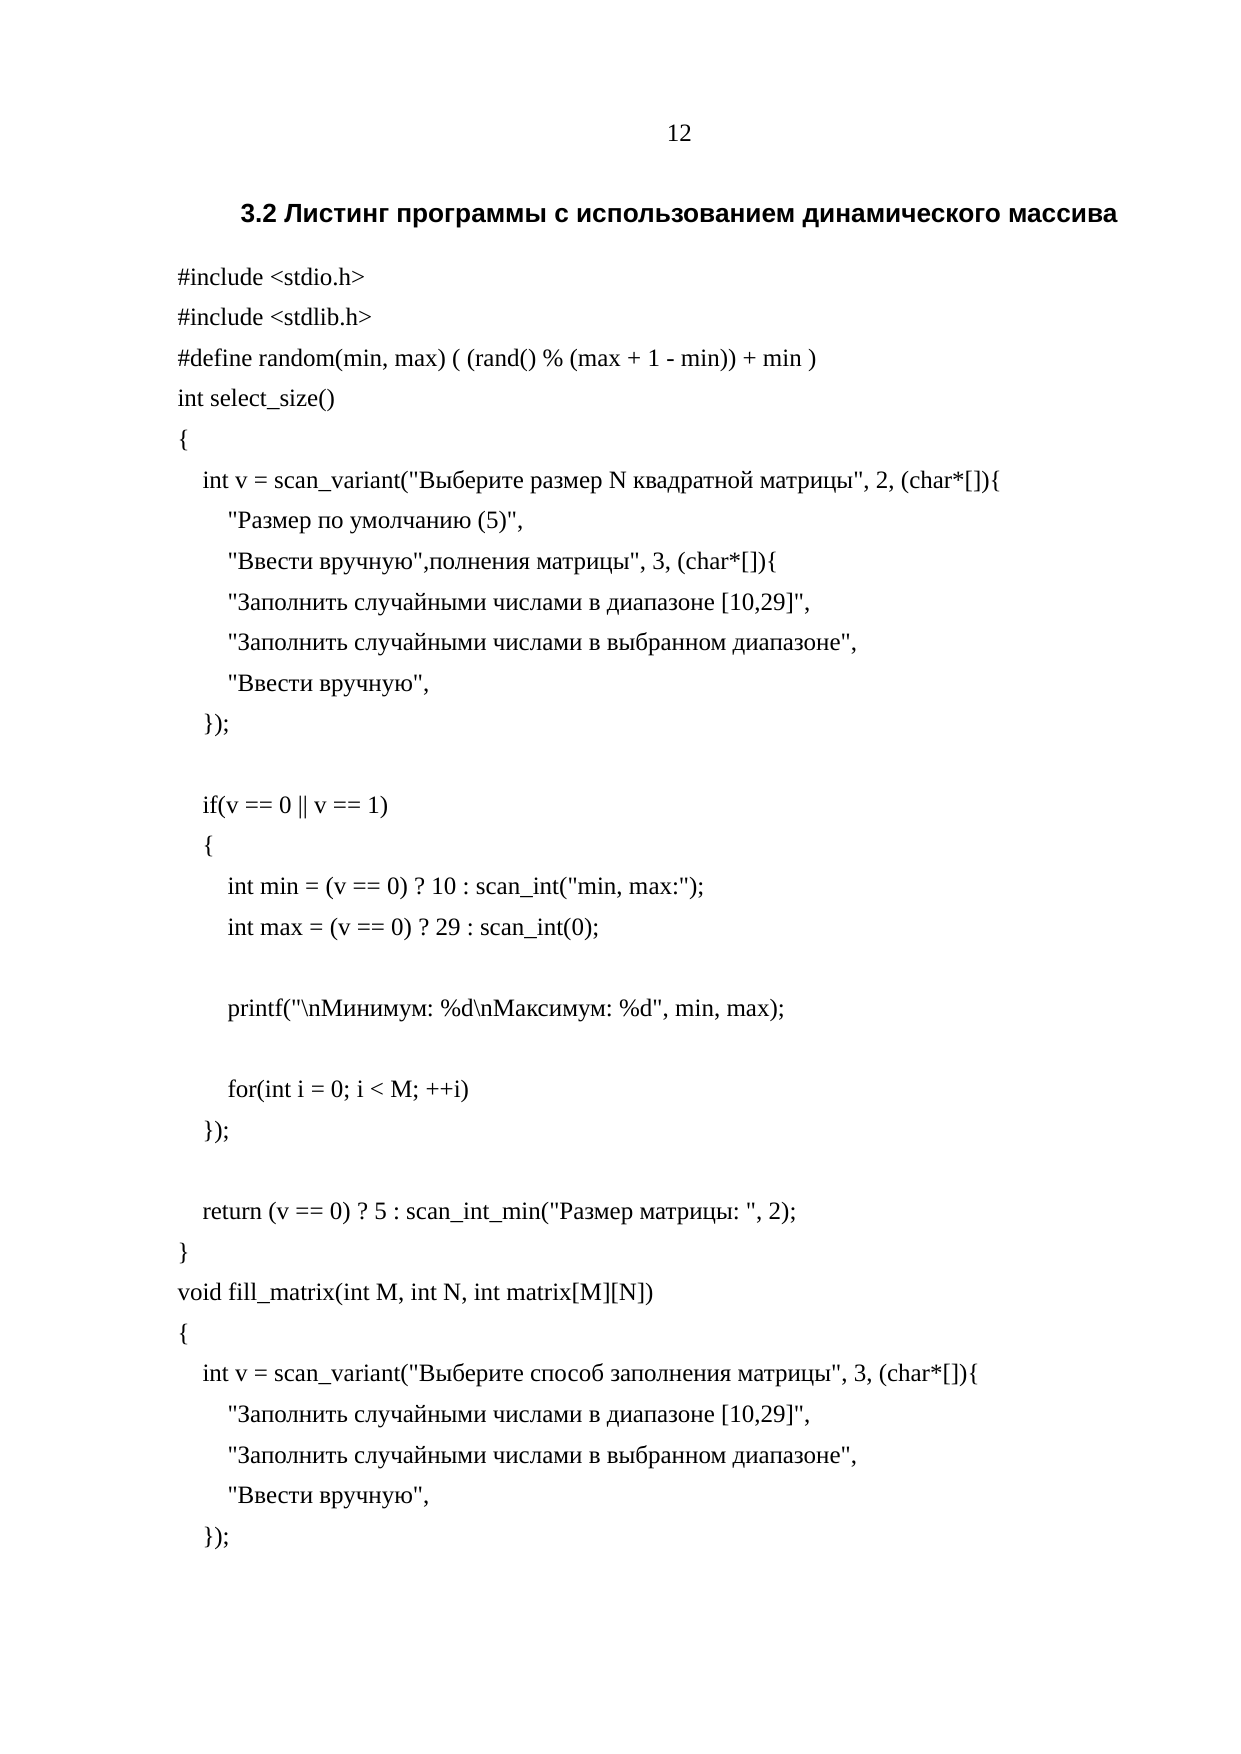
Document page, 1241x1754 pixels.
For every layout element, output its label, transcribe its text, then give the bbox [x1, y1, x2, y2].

text for(int i = 0; i < M; ++i) [177, 1074, 1181, 1103]
text int select_size() [177, 383, 1181, 412]
text "Размер по умолчанию (5)", [177, 505, 1181, 534]
text int min = (v == 0) ? 10 : scan_int("min, max:"); [177, 871, 1181, 900]
text } [177, 1237, 1181, 1265]
text "Заполнить случайными числами в диапазоне [10,29]", [177, 587, 1181, 615]
text int max = (v == 0) ? 29 : scan_int(0); [177, 912, 1181, 940]
text #include <stdio.h> [177, 262, 1181, 290]
text "Заполнить случайными числами в диапазоне [10,29]", [177, 1399, 1181, 1428]
text }); [177, 708, 1181, 737]
text }); [177, 1115, 1181, 1143]
text "Ввести вручную",полнения матрицы", 3, (char*[]){ [177, 546, 1181, 575]
text { [177, 1318, 1181, 1347]
text printf("\nМинимум: %d\nМаксимум: %d", min, max); [177, 993, 1181, 1022]
text void fill_matrix(int M, int N, int matrix[M][N]) [177, 1277, 1181, 1306]
text #include <stdlib.h> [177, 302, 1181, 331]
text return (v == 0) ? 5 : scan_int_min("Размер матрицы: ", 2); [177, 1196, 1181, 1225]
text }); [177, 1521, 1181, 1550]
text #define random(min, max) ( (rand() % (max + 1 - min)) + min ) [177, 343, 1181, 372]
text "Заполнить случайными числами в выбранном диапазоне", [177, 627, 1181, 656]
text if(v == 0 || v == 1) [177, 790, 1181, 818]
text int v = scan_variant("Выберите способ заполнения матрицы", 3, (char*[]){ [177, 1358, 1181, 1387]
text "Ввести вручную", [177, 1480, 1181, 1509]
subtitle Листинг программы с использованием динамического массива [177, 198, 1181, 228]
text int v = scan_variant("Выберите размер N квадратной матрицы", 2, (char*[]){ [177, 465, 1181, 493]
text "Ввести вручную", [177, 668, 1181, 697]
text "Заполнить случайными числами в выбранном диапазоне", [177, 1440, 1181, 1468]
text { [177, 424, 1181, 453]
text { [177, 830, 1181, 859]
